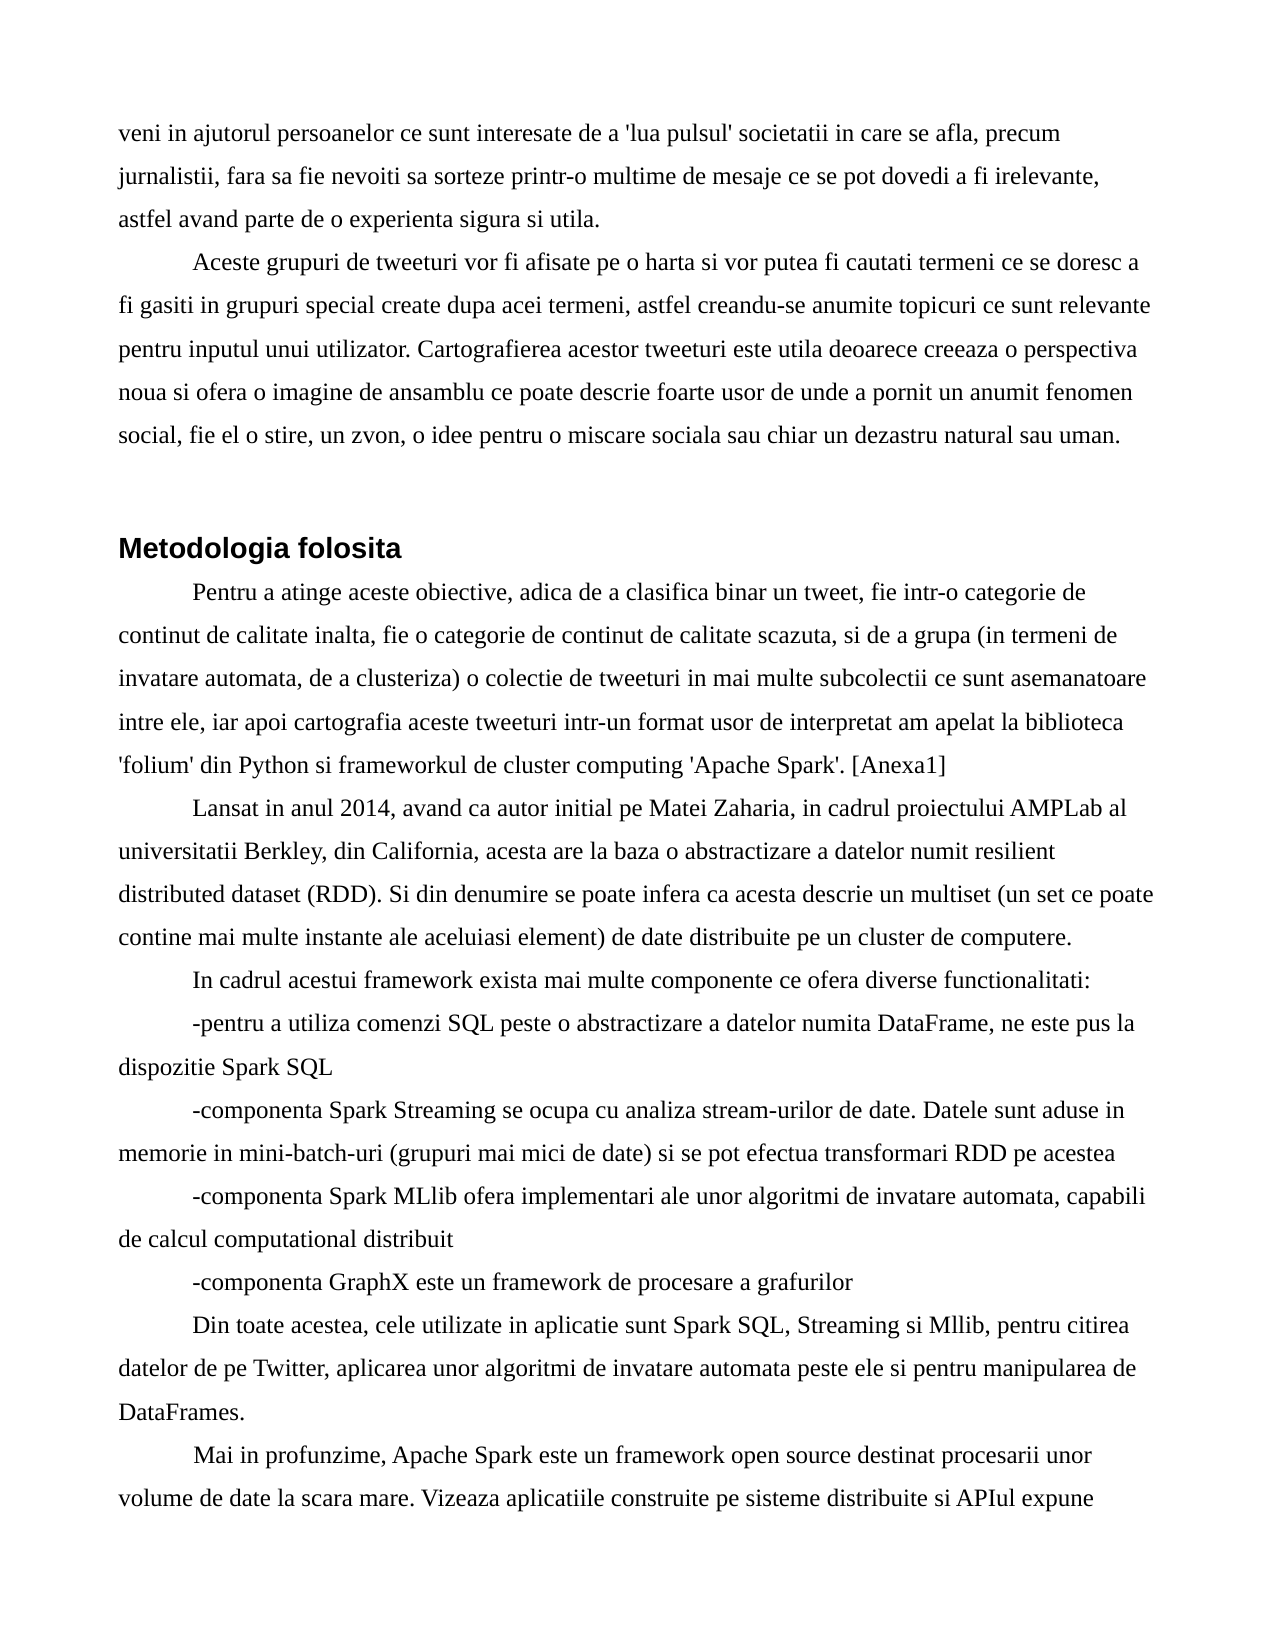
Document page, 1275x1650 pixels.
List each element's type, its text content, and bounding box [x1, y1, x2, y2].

text Pentru a atinge aceste obiective, adica de a clasifica binar un tweet, fie intr-o categorie de continut de calitate inalta, fie o categorie de continut de calitate scazuta, si de a grupa (in termeni de invatare automata, de a clusteriza) o colectie de tweeturi in mai multe subcolectii ce sunt asemanatoare intre ele, iar apoi cartografia aceste tweeturi intr-un format usor de interpretat am apelat la biblioteca 'folium' din Python si frameworkul de cluster computing 'Apache Spark'. [Anexa1] [118, 577, 1157, 778]
text Aceste grupuri de tweeturi vor fi afisate pe o harta si vor putea fi cautati termeni ce se doresc a fi gasiti in grupuri special create dupa acei termeni, astfel creandu-se anumite topicuri ce sunt relevante pentru inputul unui utilizator. Cartografierea acestor tweeturi este utila deoarece creeaza o perspectiva noua si ofera o imagine de ansamblu ce poate descrie foarte usor de unde a pornit un anumit fenomen social, fie el o stire, un zvon, o idee pentru o miscare sociala sau chiar un dezastru natural sau uman. [118, 247, 1157, 449]
text -componenta Spark MLlib ofera implementari ale unor algoritmi de invatare automata, capabili de calcul computational distribuit [118, 1181, 1157, 1253]
text Mai in profunzime, Apache Spark este un framework open source destinat procesarii unor volume de date la scara mare. Vizeaza aplicatiile construite pe sisteme distribuite si APIul expune [118, 1440, 1157, 1512]
subtitle Metodologia folosita [118, 531, 1157, 565]
text Din toate acestea, cele utilizate in aplicatie sunt Spark SQL, Streaming si Mllib, pentru citirea datelor de pe Twitter, aplicarea unor algoritmi de invatare automata peste ele si pentru manipularea de DataFrames. [118, 1310, 1157, 1425]
text -componenta Spark Streaming se ocupa cu analiza stream-urilor de date. Datele sunt aduse in memorie in mini-batch-uri (grupuri mai mici de date) si se pot efectua transformari RDD pe acestea [118, 1095, 1157, 1167]
text veni in ajutorul persoanelor ce sunt interesate de a 'lua pulsul' societatii in care se afla, precum jurnalistii, fara sa fie nevoiti sa sorteze printr-o multime de mesaje ce se pot dovedi a fi irelevante, astfel avand parte de o experienta sigura si utila. [118, 118, 1157, 233]
text -componenta GraphX este un framework de procesare a grafurilor [118, 1267, 1157, 1296]
text Lansat in anul 2014, avand ca autor initial pe Matei Zaharia, in cadrul proiectului AMPLab al universitatii Berkley, din California, acesta are la baza o abstractizare a datelor numit resilient distributed dataset (RDD). Si din denumire se poate infera ca acesta descrie un multiset (un set ce poate contine mai multe instante ale aceluiasi element) de date distribuite pe un cluster de computere. [118, 793, 1157, 951]
text In cadrul acestui framework exista mai multe componente ce ofera diverse functionalitati: -pentru a utiliza comenzi SQL peste o abstractizare a datelor numita DataFrame, ne este pus la dispozitie Spark SQL [118, 965, 1157, 1080]
